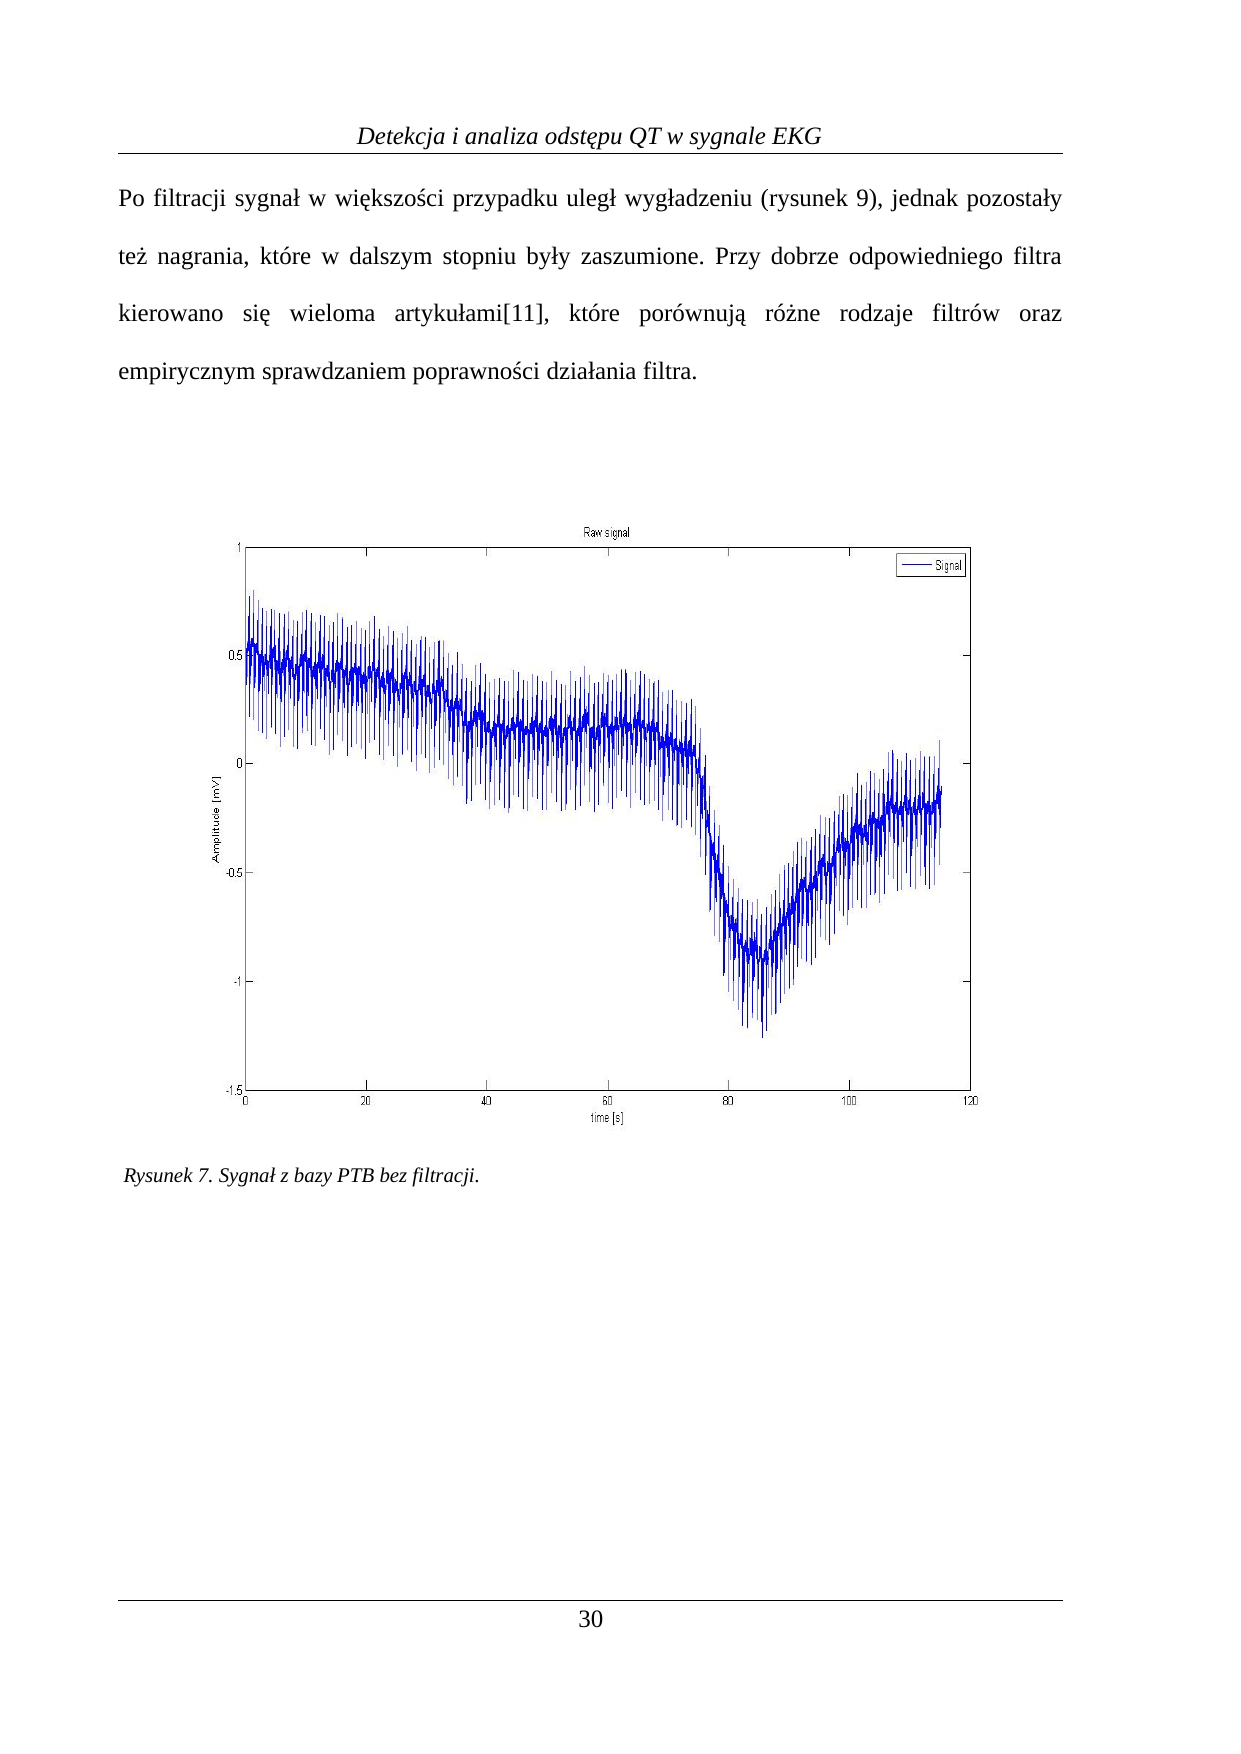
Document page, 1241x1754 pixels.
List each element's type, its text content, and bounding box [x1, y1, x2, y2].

picture [123, 496, 1059, 1163]
text Po filtracji sygnał w większości przypadku uległ wygładzeniu (rysunek 9), jednak pozostały też nagrania, które w dalszym stopniu były zaszumione. Przy dobrze odpowiedniego filtra kierowano się wieloma artykułami[11], które porównują różne rodzaje filtrów oraz empirycznym sprawdzaniem poprawności działania filtra. [118, 183, 1063, 384]
text Rysunek 7. Sygnał z bazy PTB bez filtracji. [123, 1163, 1058, 1187]
